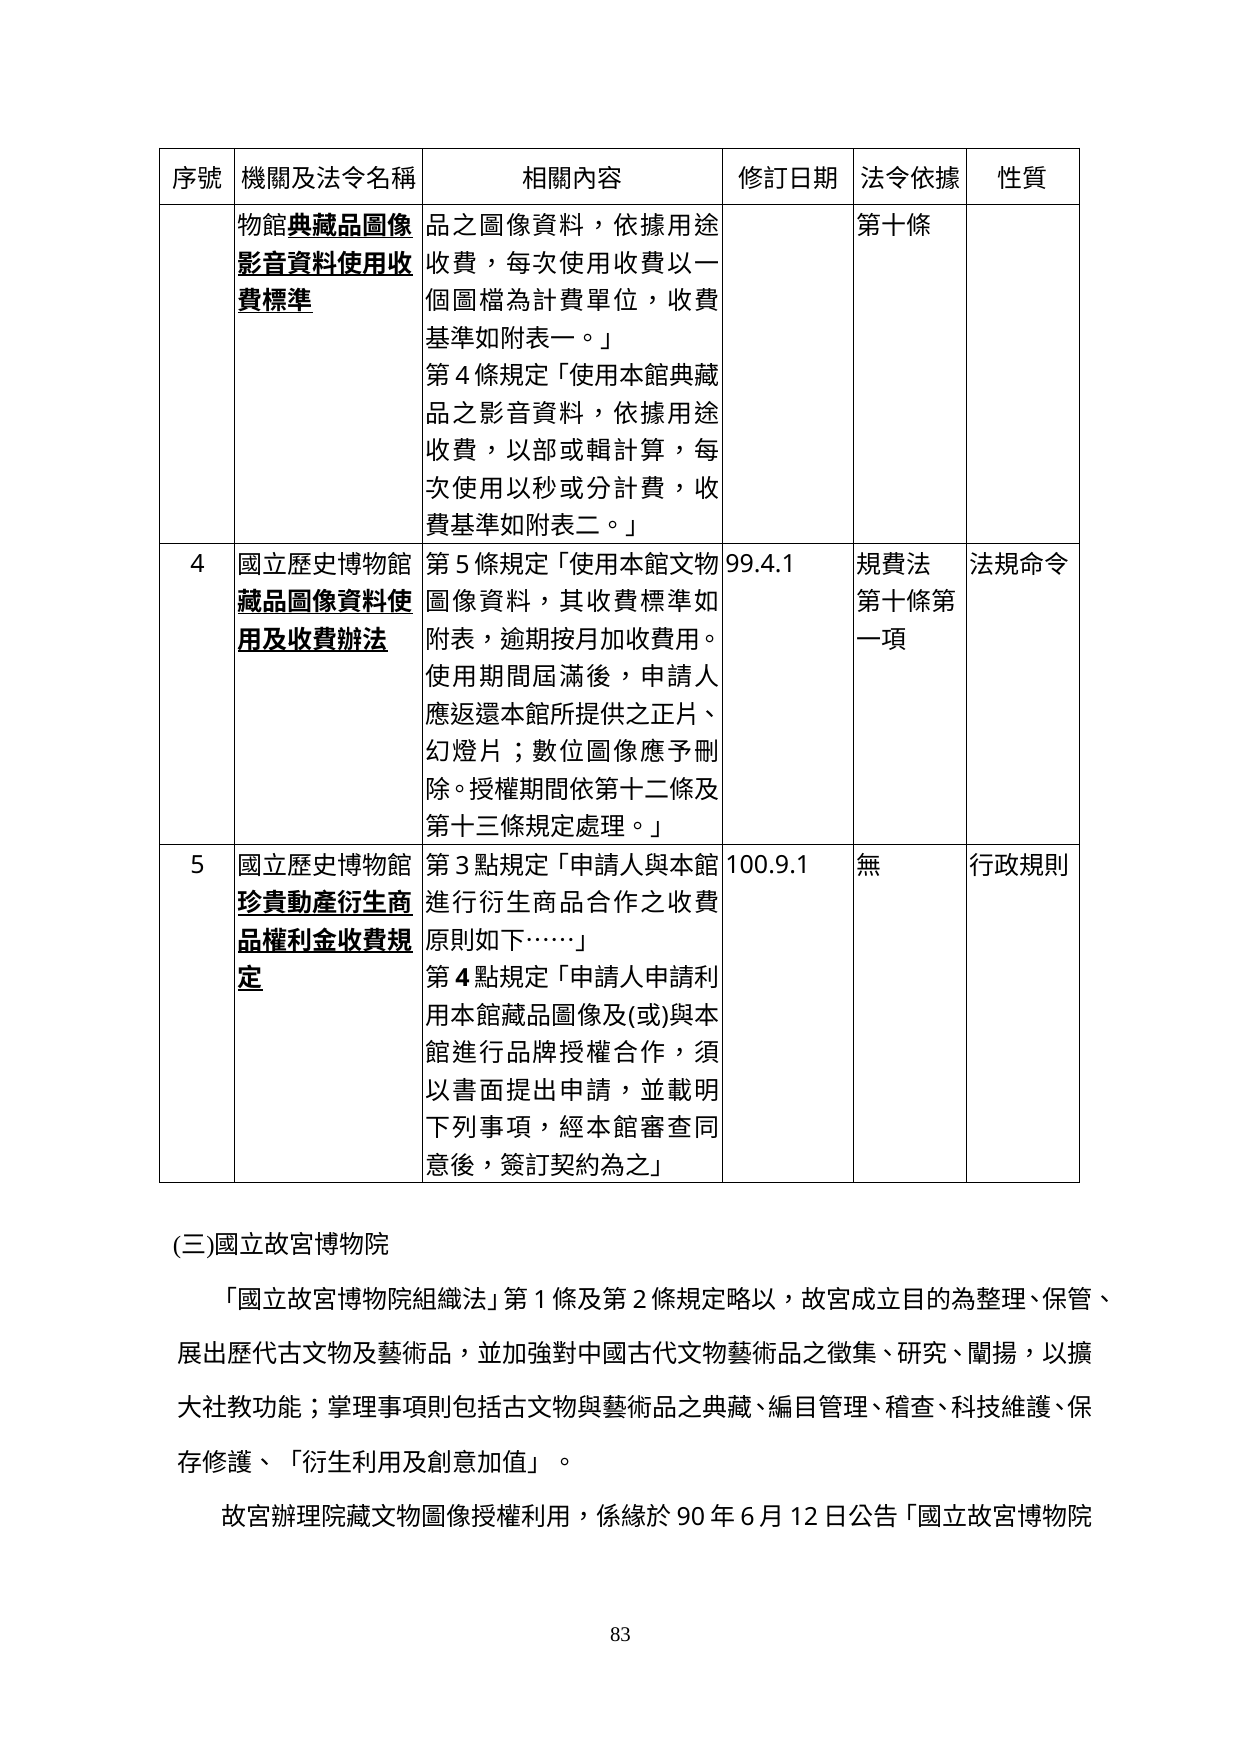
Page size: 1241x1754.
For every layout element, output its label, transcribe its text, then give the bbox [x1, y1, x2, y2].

table_cell 規費法 第十條第一項 [854, 544, 966, 843]
table_cell 無 [854, 845, 966, 1182]
table_cell 品之圖像資料，依據用途收費，每次使用收費以一個圖檔為計費單位，收費基準如附表一。」 第4條規定「使用本館典藏品之影音資料，依據用途收費，以部或輯計算，每次使用以秒或分計費，收費基準如附表二。」 [423, 205, 722, 542]
table_cell 物館典藏品圖像影音資料使用收費標準 [235, 205, 422, 542]
text 「國立故宮博物院組織法」第1條及第2條規定略以，故宮成立目的為整理、保管、展出歷代古文物及藝術品，並加強對中國古代文物藝術品之徵集、研究、闡揚，以擴大社教功能；掌理事項則包括古文物與藝術品之典藏、編目管理、稽查、科技維護、保存修護、「衍生利用及創意加值」。 [177, 1279, 1092, 1478]
table_header 機關及法令名稱 [235, 149, 422, 204]
table_cell 4 [160, 544, 234, 843]
table_cell 國立歷史博物館藏品圖像資料使用及收費辦法 [235, 544, 422, 843]
text 故宮辦理院藏文物圖像授權利用，係緣於90年6月12日公告「國立故宮博物院 [177, 1497, 1092, 1533]
table_header 性質 [967, 149, 1079, 204]
text (三)國立故宮博物院 [173, 1225, 1092, 1261]
table_cell 第十條 [854, 205, 966, 542]
table_cell 行政規則 [967, 845, 1079, 1182]
table_cell [723, 205, 853, 542]
table_header 修訂日期 [723, 149, 853, 204]
table_header 序號 [160, 149, 234, 204]
table_cell [160, 205, 234, 542]
table_cell 99.4.1 [723, 544, 853, 843]
table_cell 第5條規定「使用本館文物圖像資料，其收費標準如附表，逾期按月加收費用。使用期間屆滿後，申請人應返還本館所提供之正片、幻燈片；數位圖像應予刪除。授權期間依第十二條及第十三條規定處理。」 [423, 544, 722, 843]
table_cell 100.9.1 [723, 845, 853, 1182]
table_cell 第3點規定「申請人與本館進行衍生商品合作之收費原則如下……」 第4點規定「申請人申請利用本館藏品圖像及(或)與本館進行品牌授權合作，須以書面提出申請，並載明下列事項，經本館審查同意後，簽訂契約為之」 [423, 845, 722, 1182]
table_cell 5 [160, 845, 234, 1182]
table_cell 法規命令 [967, 544, 1079, 843]
table_cell [967, 205, 1079, 542]
table_header 法令依據 [854, 149, 966, 204]
table_header 相關內容 [423, 149, 722, 204]
table_cell 國立歷史博物館珍貴動產衍生商品權利金收費規定 [235, 845, 422, 1182]
